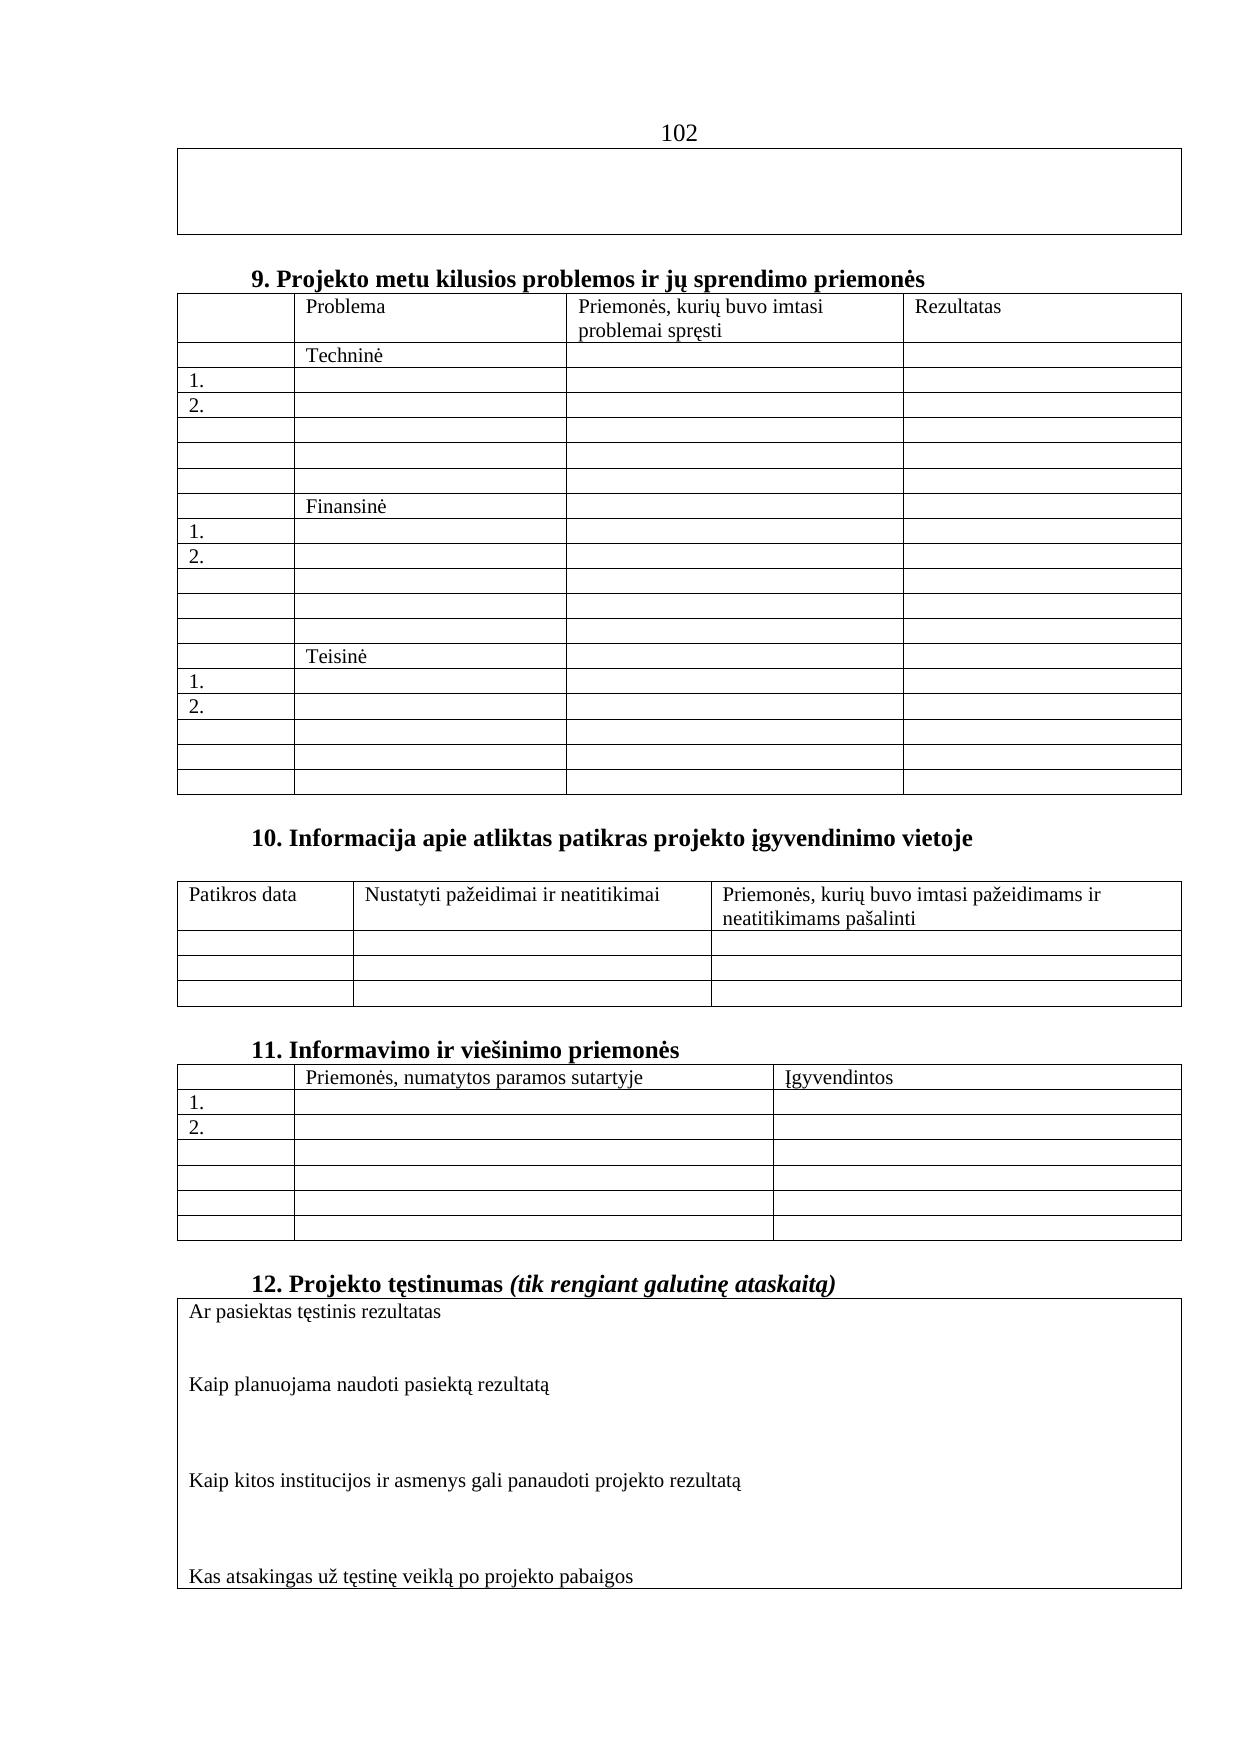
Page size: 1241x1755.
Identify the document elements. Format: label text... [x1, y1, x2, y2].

table_cell [567, 770, 903, 794]
table_cell [295, 594, 566, 618]
table_cell [178, 720, 294, 743]
table_cell [904, 745, 1181, 769]
table_cell 1. [178, 519, 294, 543]
table_cell [295, 569, 566, 593]
table_cell [567, 594, 903, 618]
table_cell [354, 931, 711, 955]
table_cell [904, 594, 1181, 618]
table_cell [904, 544, 1181, 568]
table_cell [178, 931, 353, 955]
table_cell [567, 469, 903, 492]
table_cell [904, 619, 1181, 643]
table_header Nustatyti pažeidimai ir neatitikimai [354, 882, 711, 930]
table_cell [904, 694, 1181, 718]
table_header Patikros data [178, 882, 353, 930]
table_cell [567, 519, 903, 543]
table_cell [904, 519, 1181, 543]
table_cell [904, 494, 1181, 518]
table_cell [774, 1140, 1181, 1164]
table_cell [567, 494, 903, 518]
table_cell Teisinė [295, 644, 566, 668]
text 12. Projekto tęstinumas (tik rengiant galutinę ataskaitą) [177, 1269, 1181, 1298]
table_cell [904, 569, 1181, 593]
table_cell [712, 956, 1181, 980]
table_cell [904, 368, 1181, 392]
table_cell [904, 469, 1181, 492]
table_cell [567, 343, 903, 367]
table_header Priemonės, kurių buvo imtasi problemai spręsti [567, 294, 903, 342]
table_cell [295, 694, 566, 718]
table_cell [295, 770, 566, 794]
table_cell [178, 1191, 294, 1215]
table_cell [567, 720, 903, 743]
table_cell [567, 393, 903, 417]
text 9. Projekto metu kilusios problemos ir jų sprendimo priemonės [177, 264, 1181, 293]
table_cell [178, 619, 294, 643]
table_cell [567, 644, 903, 668]
table_header Įgyvendintos [774, 1065, 1181, 1089]
table_header [178, 294, 294, 342]
table_cell [295, 469, 566, 492]
table_cell [295, 519, 566, 543]
table_cell [178, 469, 294, 492]
table_cell [295, 443, 566, 467]
table_cell [178, 1216, 294, 1240]
table_cell [774, 1115, 1181, 1139]
table_header Priemonės, numatytos paramos sutartyje [295, 1065, 773, 1089]
table_cell [178, 343, 294, 367]
table_cell 2. [178, 1115, 294, 1139]
table_cell [904, 443, 1181, 467]
table_cell [295, 418, 566, 442]
table_cell [774, 1216, 1181, 1240]
table_cell [178, 644, 294, 668]
table_cell [904, 393, 1181, 417]
table_cell [295, 1140, 773, 1164]
table_cell [295, 745, 566, 769]
table_cell [567, 443, 903, 467]
table_header Rezultatas [904, 294, 1181, 342]
table_cell [178, 745, 294, 769]
table_cell [904, 669, 1181, 693]
table_cell [904, 770, 1181, 794]
table_cell [178, 1166, 294, 1189]
table_cell [567, 694, 903, 718]
table_cell [354, 981, 711, 1006]
table_cell [295, 393, 566, 417]
table_cell [178, 1140, 294, 1164]
table_cell [904, 418, 1181, 442]
table_cell [178, 569, 294, 593]
table_header [178, 1065, 294, 1089]
table_cell [774, 1191, 1181, 1215]
table_cell [567, 368, 903, 392]
table_cell 2. [178, 694, 294, 718]
table_header Ar pasiektas tęstinis rezultatas Kaip planuojama naudoti pasiektą rezultatą Kaip kitos institucijos ir asmenys gali panaudoti projekto rezultatą Kas atsakingas už tęstinę veiklą po projekto pabaigos [178, 1299, 1181, 1588]
table_cell [904, 644, 1181, 668]
table_cell 2. [178, 393, 294, 417]
table_cell [354, 956, 711, 980]
table_cell [178, 594, 294, 618]
table_cell [295, 669, 566, 693]
table_cell [295, 544, 566, 568]
table_cell 1. [178, 669, 294, 693]
table_cell [295, 1090, 773, 1114]
table_cell [295, 1216, 773, 1240]
table_cell [904, 343, 1181, 367]
table_cell [295, 720, 566, 743]
table_cell [712, 931, 1181, 955]
table_cell [295, 368, 566, 392]
table_cell Techninė [295, 343, 566, 367]
table_header [178, 149, 1181, 234]
table_cell [295, 1166, 773, 1189]
table_cell 1. [178, 1090, 294, 1114]
table_cell [178, 443, 294, 467]
table_cell [567, 569, 903, 593]
table_cell [295, 1191, 773, 1215]
text 10. Informacija apie atliktas patikras projekto įgyvendinimo vietoje [177, 823, 1181, 852]
table_cell [178, 418, 294, 442]
table_cell [178, 770, 294, 794]
table_cell Finansinė [295, 494, 566, 518]
table_cell [178, 956, 353, 980]
table_cell [178, 981, 353, 1006]
table_cell [712, 981, 1181, 1006]
table_cell [295, 1115, 773, 1139]
table_cell [567, 544, 903, 568]
text 11. Informavimo ir viešinimo priemonės [177, 1035, 1181, 1064]
table_cell [774, 1166, 1181, 1189]
table_cell [774, 1090, 1181, 1114]
table_cell [904, 720, 1181, 743]
table_cell 2. [178, 544, 294, 568]
table_header Priemonės, kurių buvo imtasi pažeidimams ir neatitikimams pašalinti [712, 882, 1181, 930]
table_cell [567, 418, 903, 442]
table_cell 1. [178, 368, 294, 392]
table_cell [178, 494, 294, 518]
table_cell [567, 669, 903, 693]
table_cell [567, 745, 903, 769]
table_header Problema [295, 294, 566, 342]
table_cell [295, 619, 566, 643]
table_cell [567, 619, 903, 643]
